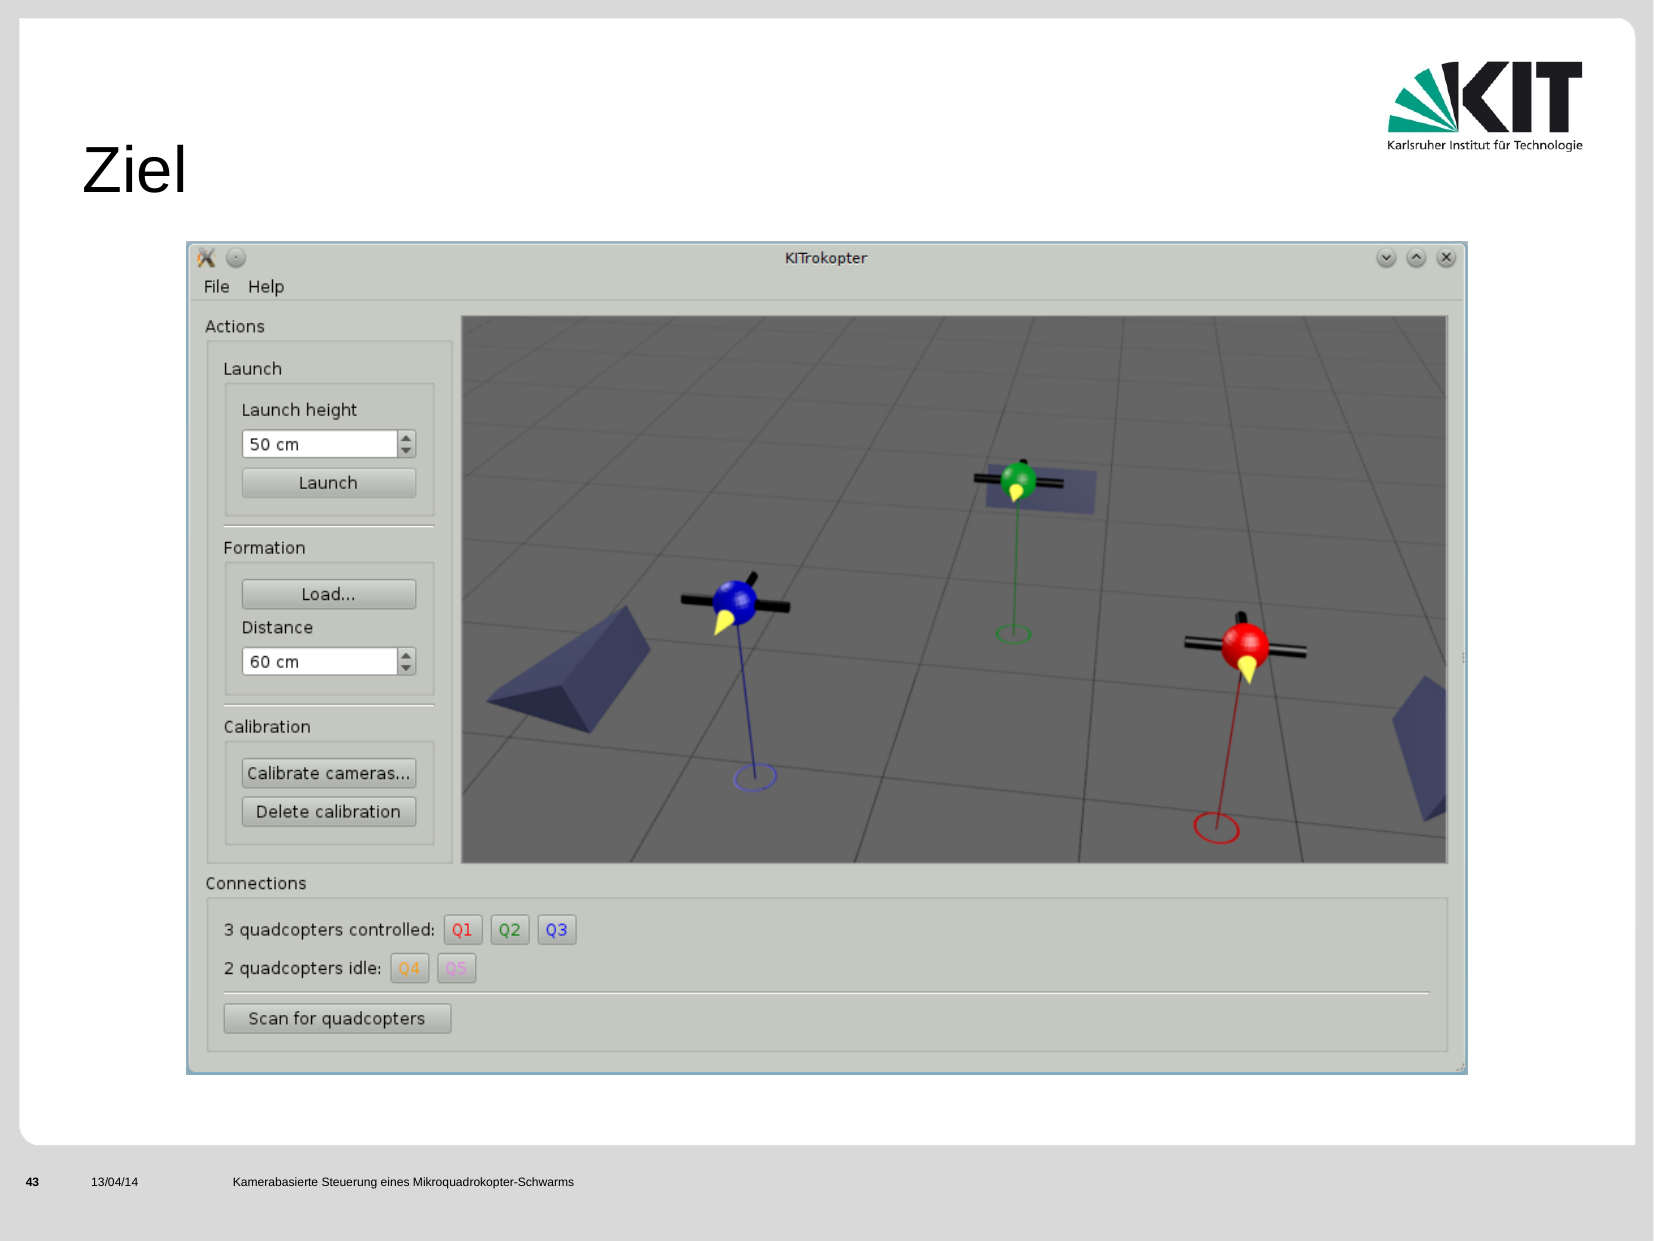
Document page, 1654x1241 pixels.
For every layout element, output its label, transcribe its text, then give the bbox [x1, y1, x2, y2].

title Ziel [82, 49, 1571, 257]
picture [0, 0, 1654, 1241]
